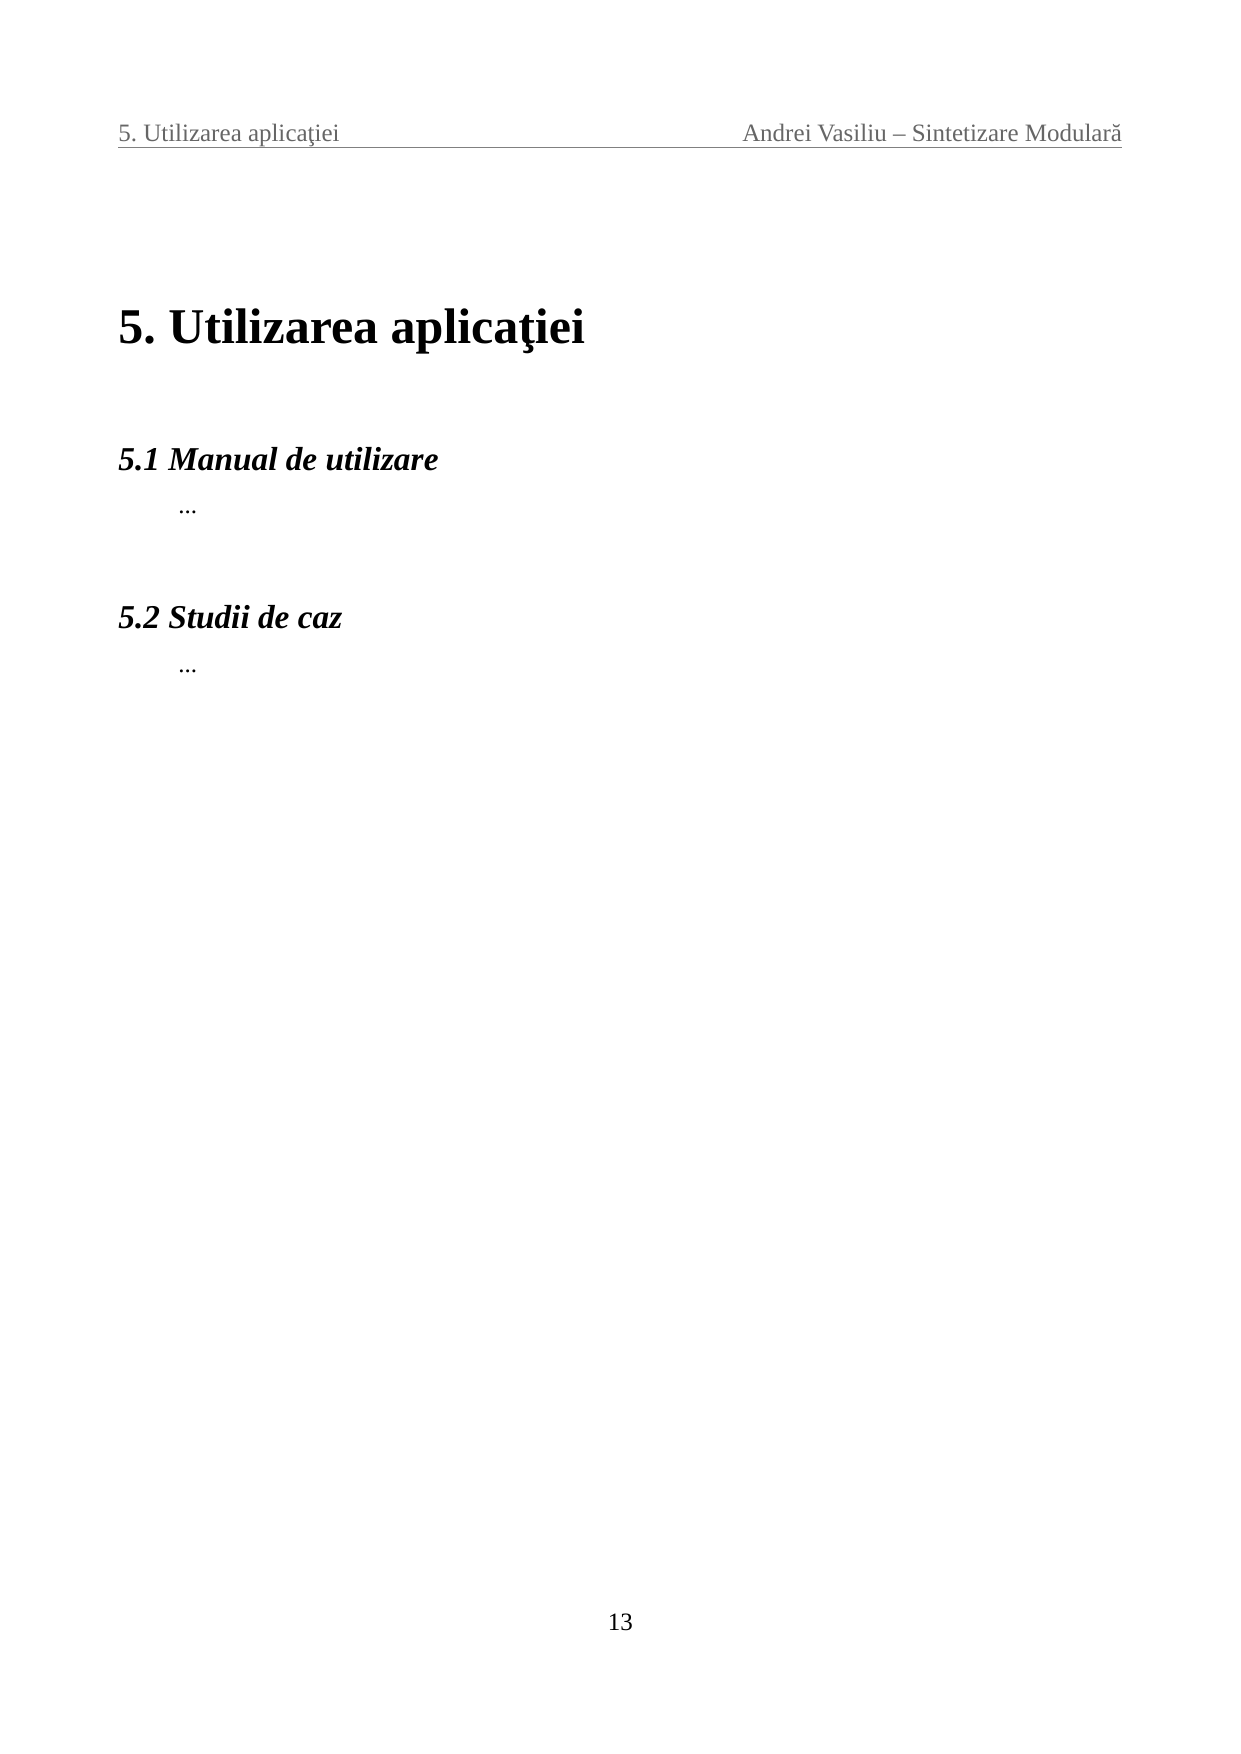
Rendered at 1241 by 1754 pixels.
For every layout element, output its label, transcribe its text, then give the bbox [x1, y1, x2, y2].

subtitle 5.2 Studii de caz [118, 598, 1122, 636]
subtitle 5.1 Manual de utilizare [118, 439, 1122, 478]
subtitle 5. Utilizarea aplicaţiei [118, 297, 1122, 354]
text ... [118, 490, 1122, 519]
text ... [118, 649, 1122, 677]
